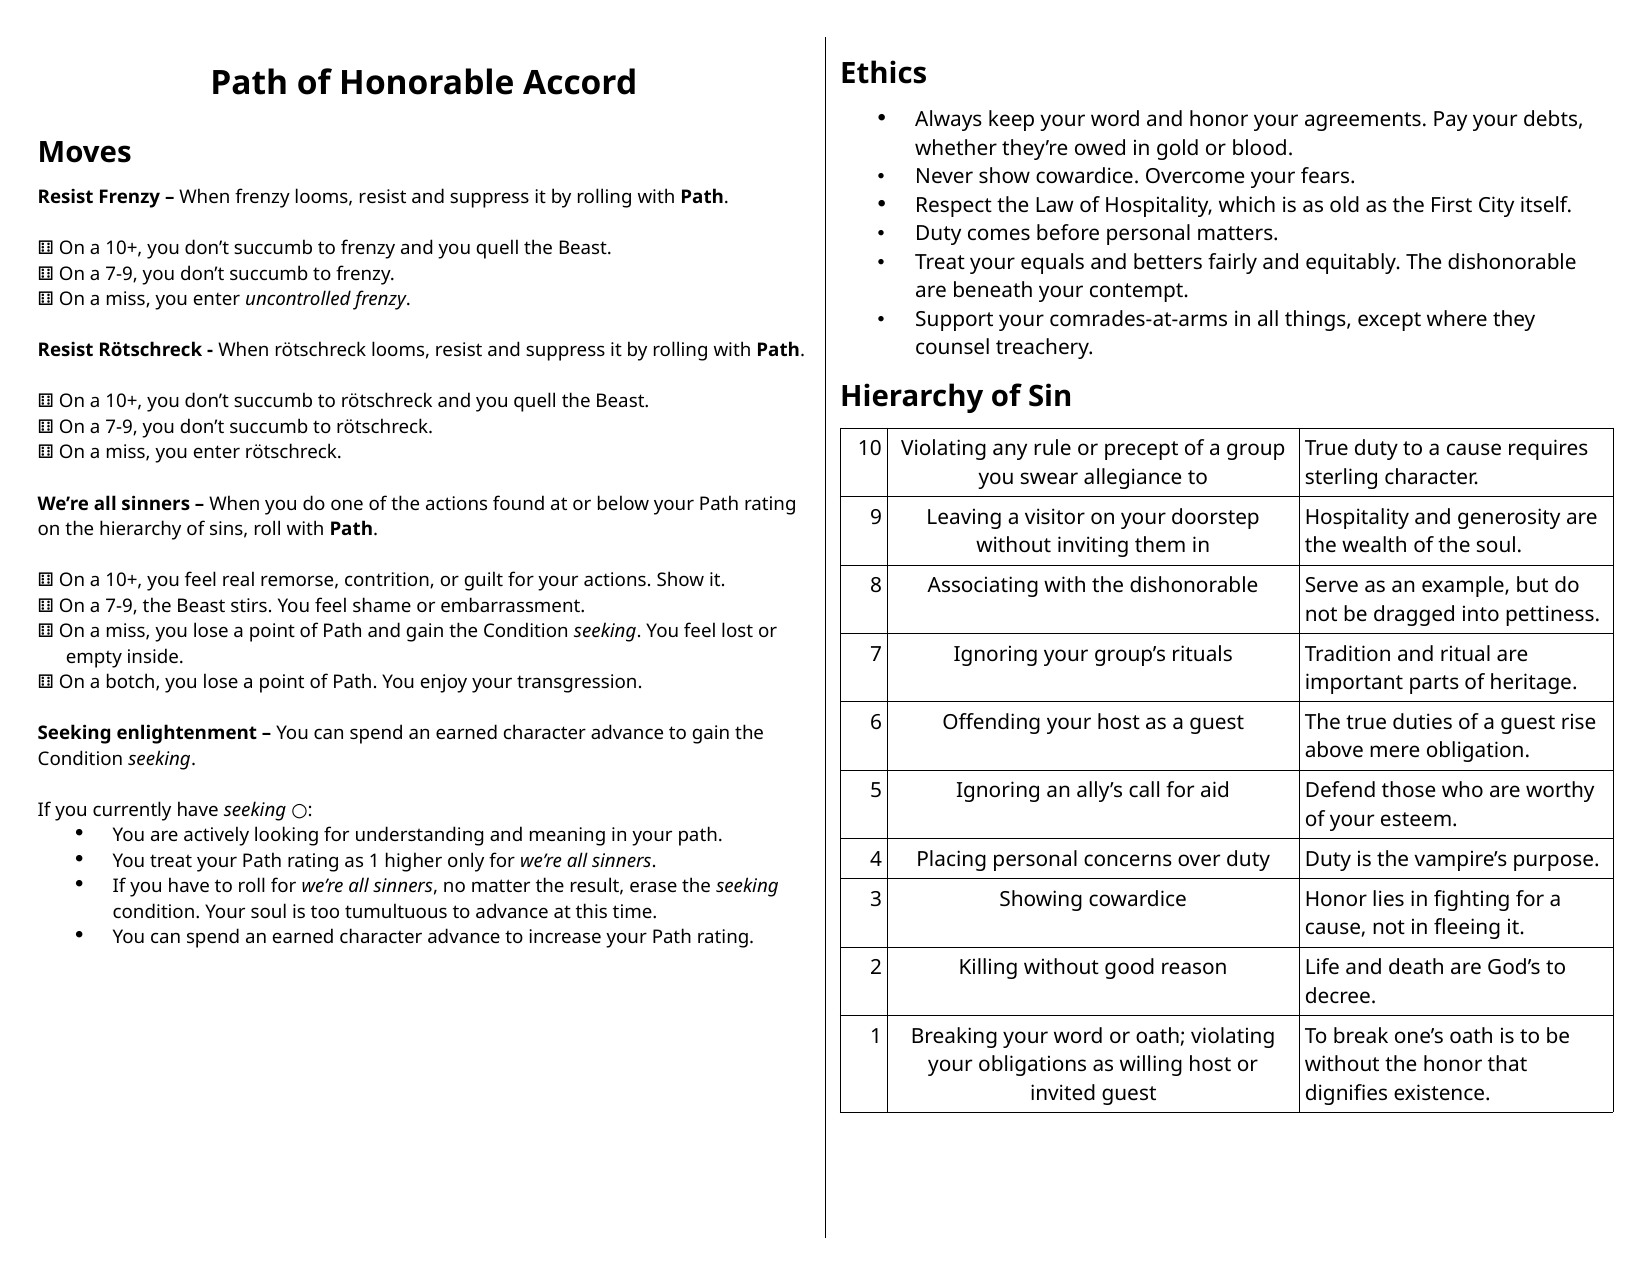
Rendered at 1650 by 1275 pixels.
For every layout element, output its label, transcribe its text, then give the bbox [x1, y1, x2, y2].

table_cell 6 [841, 702, 887, 770]
subtitle Ethics [840, 52, 1612, 92]
table_cell Duty is the vampire’s purpose. [1300, 839, 1613, 878]
text We’re all sinners – When you do one of the actions found at or below your Path rating on the hierarchy of sins, roll with Path. [37, 490, 810, 541]
table_cell Defend those who are worthy of your esteem. [1300, 771, 1613, 838]
table_cell Ignoring your group’s rituals [888, 634, 1299, 701]
table_cell Showing cowardice [888, 879, 1299, 947]
table_cell 1 [841, 1016, 887, 1112]
text ⚅ On a miss, you lose a point of Path and gain the Condition seeking. You feel lost or empty inside. [37, 617, 810, 668]
table_cell 7 [841, 634, 887, 701]
text ⚅ On a 10+, you feel real remorse, contrition, or guilt for your actions. Show it. [37, 566, 810, 592]
text If you currently have seeking ○: [37, 796, 810, 822]
text Resist Rötschreck - When rötschreck looms, resist and suppress it by rolling with Path. [37, 337, 810, 362]
list Respect the Law of Hospitality, which is as old as the First City itself. [877, 190, 1612, 218]
table_cell Tradition and ritual are important parts of heritage. [1300, 634, 1613, 701]
list Never show cowardice. Overcome your fears. [877, 161, 1612, 190]
subtitle Moves [37, 131, 810, 171]
subtitle Path of Honorable Accord [37, 58, 810, 104]
text ⚅ On a botch, you lose a point of Path. You enjoy your transgression. [37, 668, 810, 694]
table_header Violating any rule or precept of a group you swear allegiance to [888, 429, 1299, 496]
table_cell The true duties of a guest rise above mere obligation. [1300, 702, 1613, 770]
table_cell Hospitality and generosity are the wealth of the soul. [1300, 497, 1613, 564]
text ⚅ On a 7-9, the Beast stirs. You feel shame or embarrassment. [37, 592, 810, 617]
table_cell To break one’s oath is to be without the honor that dignifies existence. [1300, 1016, 1613, 1112]
table_cell 8 [841, 566, 887, 633]
table_cell 4 [841, 839, 887, 878]
text ⚅ On a 7-9, you don’t succumb to frenzy. [37, 260, 810, 286]
text ⚅ On a miss, you enter rötschreck. [37, 439, 810, 464]
table_cell Ignoring an ally’s call for aid [888, 771, 1299, 838]
table_cell Honor lies in fighting for a cause, not in fleeing it. [1300, 879, 1613, 947]
table_cell Killing without good reason [888, 948, 1299, 1015]
list You treat your Path rating as 1 higher only for we’re all sinners. [75, 847, 810, 873]
text ⚅ On a 10+, you don’t succumb to frenzy and you quell the Beast. [37, 235, 810, 260]
list Always keep your word and honor your agreements. Pay your debts, whether they’re owed in gold or blood. [877, 104, 1612, 161]
list Treat your equals and betters fairly and equitably. The dishonorable are beneath your contempt. [877, 247, 1612, 304]
list Duty comes before personal matters. [877, 218, 1612, 247]
text ⚅ On a miss, you enter uncontrolled frenzy. [37, 286, 810, 311]
table_cell Serve as an example, but do not be dragged into pettiness. [1300, 566, 1613, 633]
table_header 10 [841, 429, 887, 496]
table_cell Placing personal concerns over duty [888, 839, 1299, 878]
table_cell 3 [841, 879, 887, 947]
text Seeking enlightenment – You can spend an earned character advance to gain the Condition seeking. [37, 719, 810, 771]
table_cell 9 [841, 497, 887, 564]
list You are actively looking for understanding and meaning in your path. [75, 822, 810, 847]
table_header True duty to a cause requires sterling character. [1300, 429, 1613, 496]
table_cell Offending your host as a guest [888, 702, 1299, 770]
list Support your comrades-at-arms in all things, except where they counsel treachery. [877, 304, 1612, 361]
subtitle Hierarchy of Sin [840, 375, 1612, 415]
table_cell 2 [841, 948, 887, 1015]
text ⚅ On a 7-9, you don’t succumb to rötschreck. [37, 413, 810, 439]
table_cell Associating with the dishonorable [888, 566, 1299, 633]
table_cell 5 [841, 771, 887, 838]
list You can spend an earned character advance to increase your Path rating. [75, 924, 810, 949]
table_cell Life and death are God’s to decree. [1300, 948, 1613, 1015]
list If you have to roll for we’re all sinners, no matter the result, erase the seeking condition. Your soul is too tumultuous to advance at this time. [75, 873, 810, 924]
text ⚅ On a 10+, you don’t succumb to rötschreck and you quell the Beast. [37, 388, 810, 413]
table_cell Breaking your word or oath; violating your obligations as willing host or invited guest [888, 1016, 1299, 1112]
text Resist Frenzy – When frenzy looms, resist and suppress it by rolling with Path. [37, 184, 810, 209]
table_cell Leaving a visitor on your doorstep without inviting them in [888, 497, 1299, 564]
